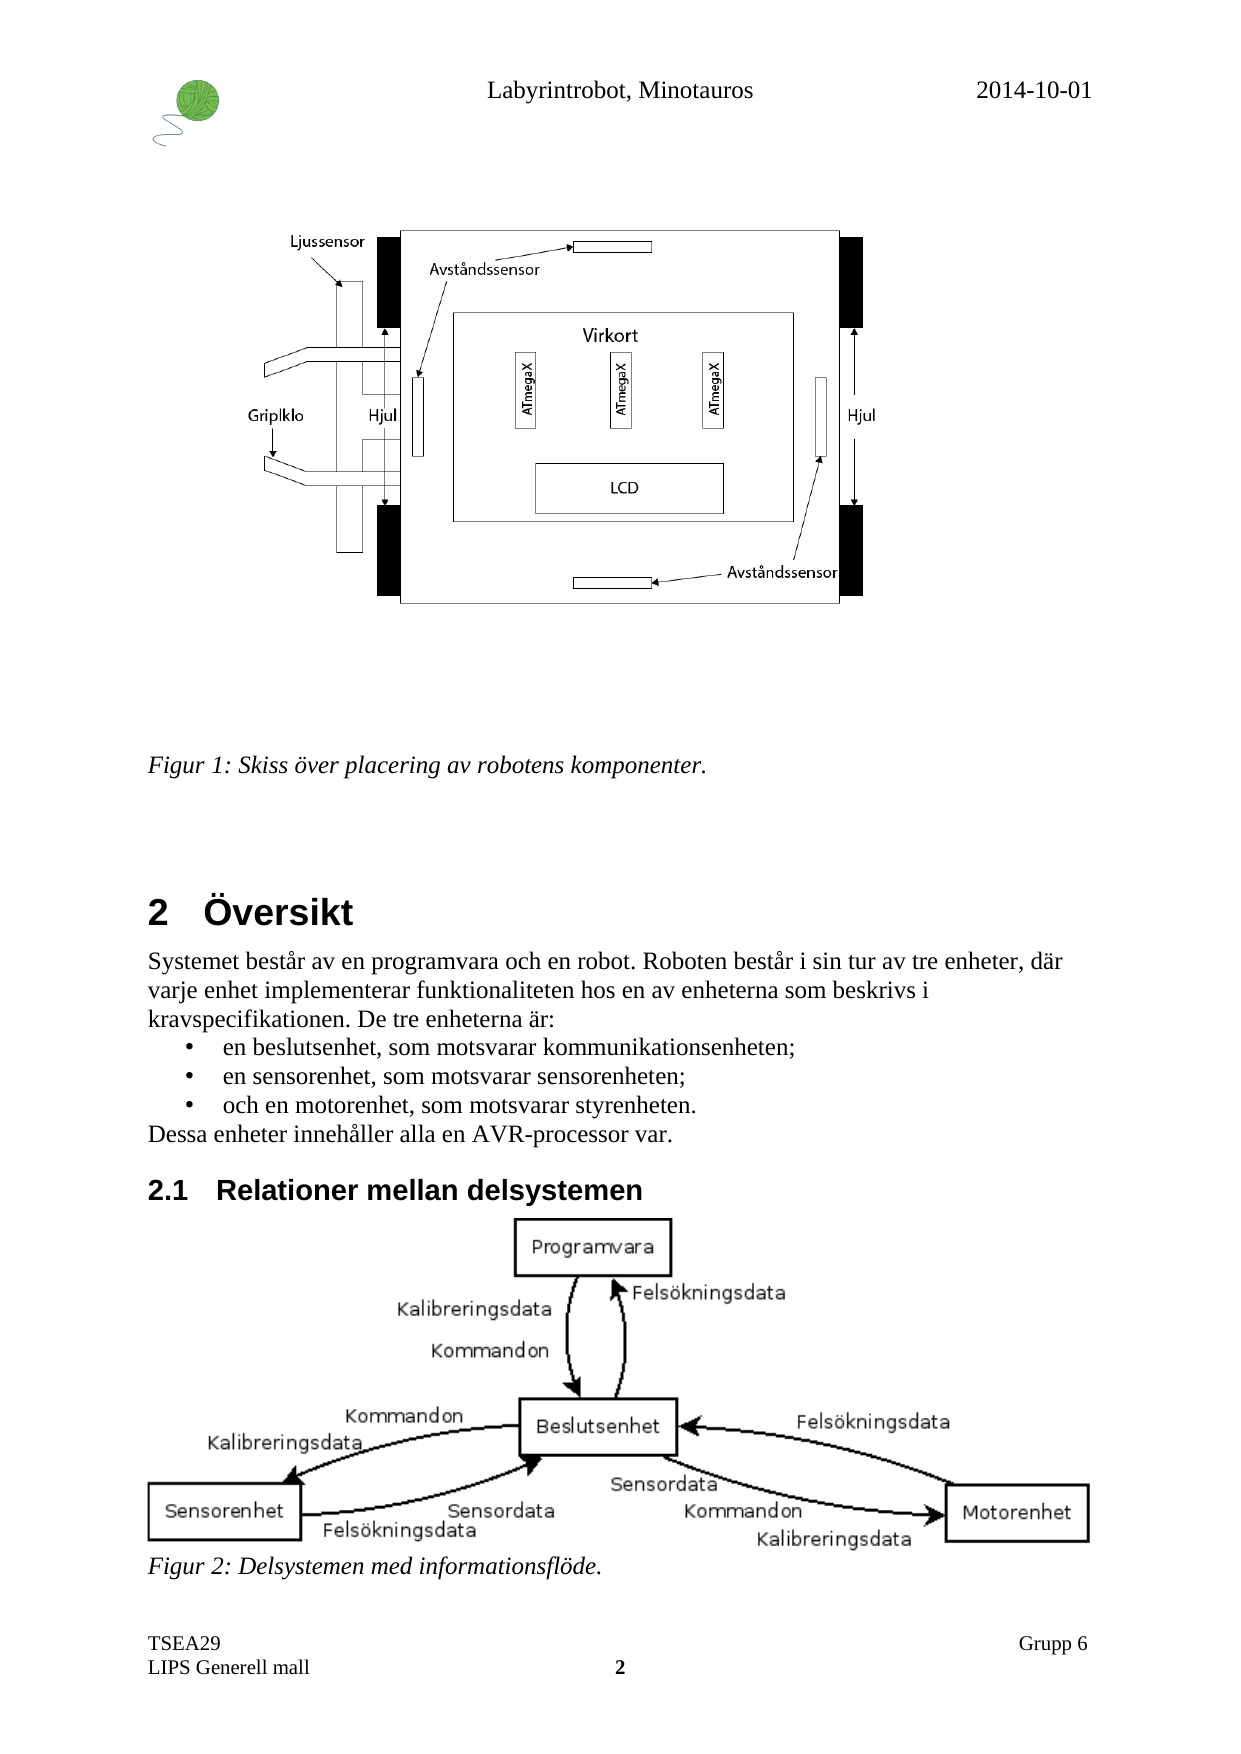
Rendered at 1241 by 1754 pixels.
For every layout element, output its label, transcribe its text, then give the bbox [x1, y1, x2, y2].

text Dessa enheter innehåller alla en AVR-processor var. [148, 1119, 1092, 1147]
text Figur 1: Skiss över placering av robotens komponenter. [148, 751, 1092, 779]
picture [147, 1218, 1093, 1552]
subtitle Relationer mellan delsystemen [148, 1172, 1092, 1206]
picture [150, 76, 223, 149]
list och en motorenhet, som motsvarar styrenheten. [185, 1090, 1092, 1119]
list en sensorenhet, som motsvarar sensorenheten; [185, 1061, 1092, 1090]
subtitle Översikt [148, 891, 1092, 934]
text Figur 2: Delsystemen med informationsflöde. [148, 1552, 1092, 1580]
text Systemet består av en programvara och en robot. Roboten består i sin tur av tre enheter, där varje enhet implementerar funktionaliteten hos en av enheterna som beskrivs i kravspecifikationen. De tre enheterna är: [148, 946, 1092, 1032]
picture [147, 160, 1093, 751]
list en beslutsenhet, som motsvarar kommunikationsenheten; [185, 1032, 1092, 1061]
